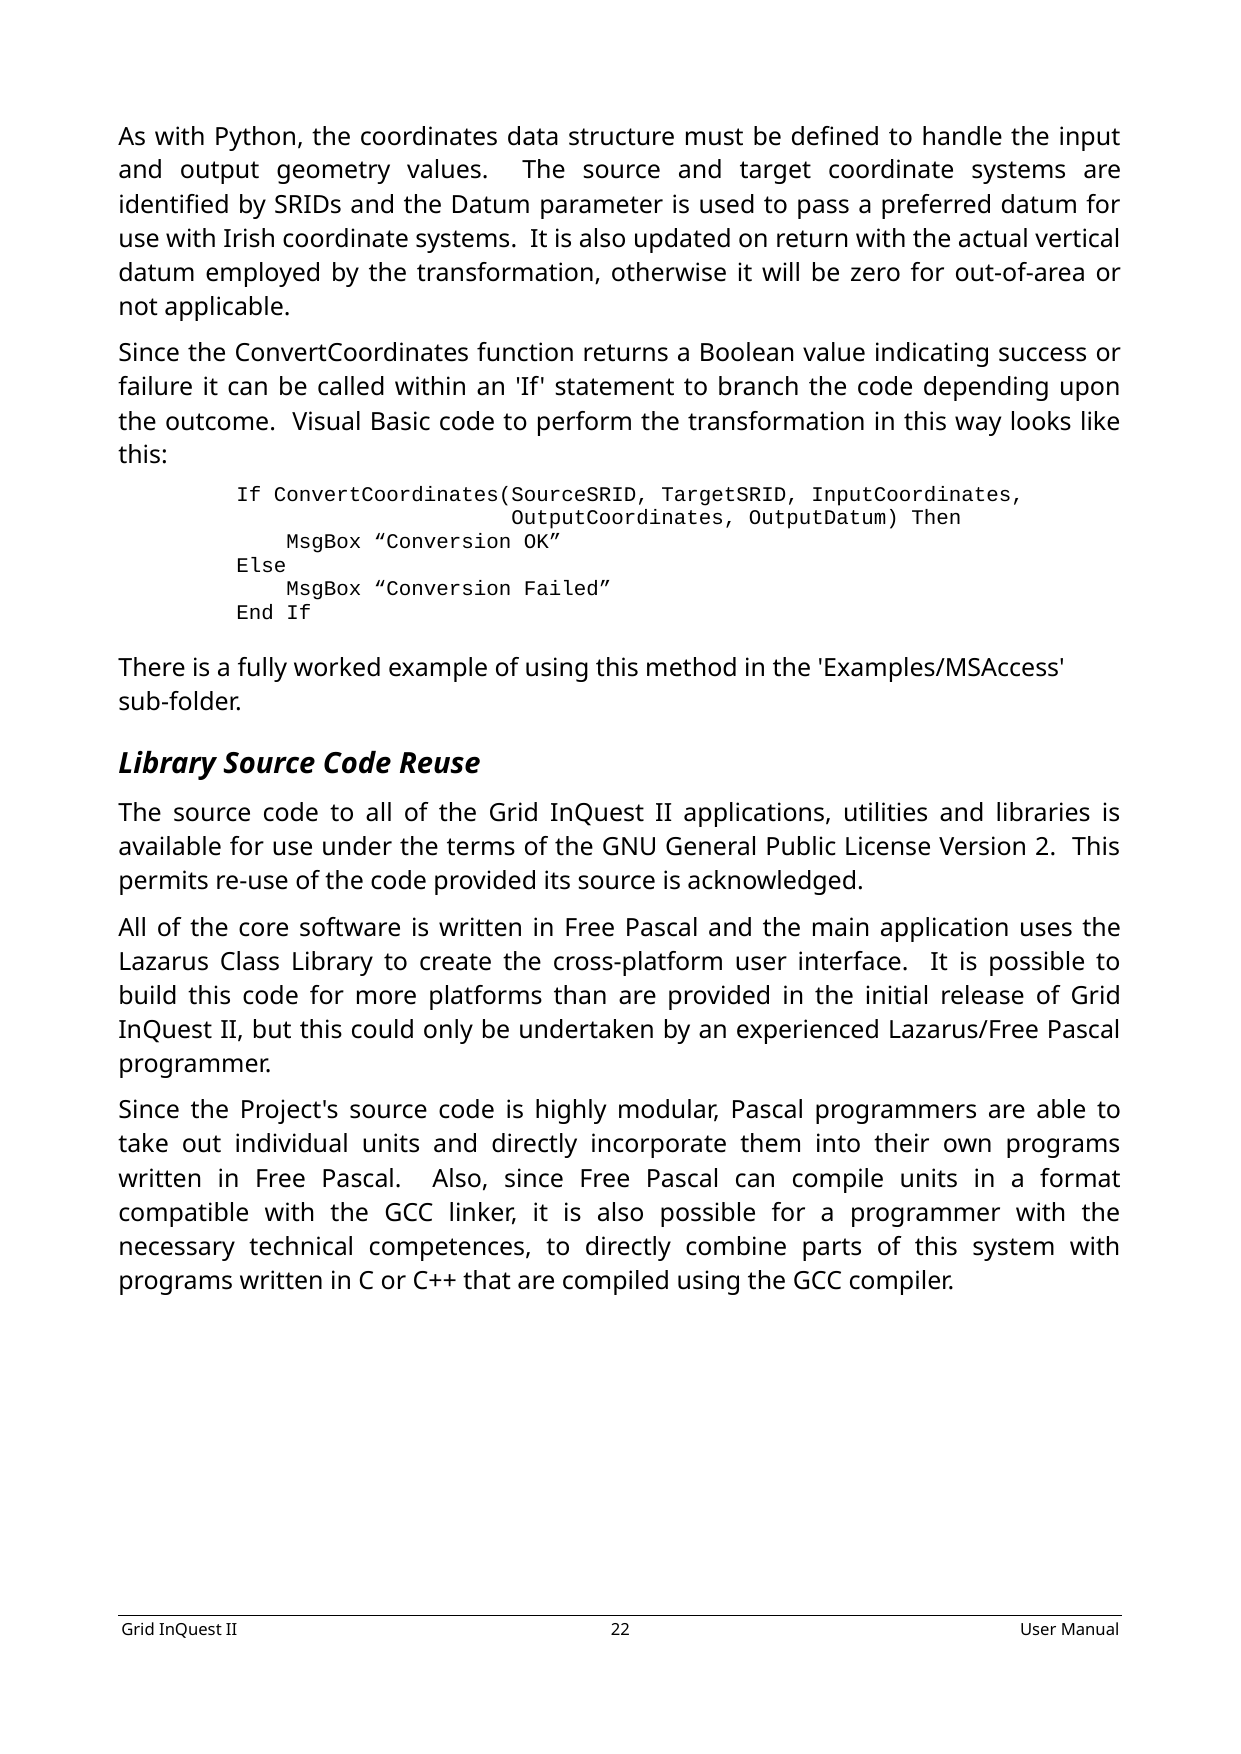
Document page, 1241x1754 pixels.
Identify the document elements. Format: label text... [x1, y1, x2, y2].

text Else [236, 555, 1122, 578]
text There is a fully worked example of using this method in the 'Examples/MSAccess' sub-folder. [118, 649, 1122, 717]
subtitle Library Source Code Reuse [118, 742, 1122, 782]
text MsgBox “Conversion Failed” [236, 578, 1122, 602]
text MsgBox “Conversion OK” [236, 531, 1122, 555]
text If ConvertCoordinates(SourceSRID, TargetSRID, InputCoordinates, [236, 484, 1122, 507]
text Since the Project's source code is highly modular, Pascal programmers are able to take out individual units and directly incorporate them into their own programs written in Free Pascal. Also, since Free Pascal can compile units in a format compatible with the GCC linker, it is also possible for a programmer with the necessary technical competences, to directly combine parts of this system with programs written in C or C++ that are compiled using the GCC compiler. [118, 1092, 1122, 1296]
text As with Python, the coordinates data structure must be defined to handle the input and output geometry values. The source and target coordinate systems are identified by SRIDs and the Datum parameter is used to pass a preferred datum for use with Irish coordinate systems. It is also updated on return with the actual vertical datum employed by the transformation, otherwise it will be zero for out-of-area or not applicable. [118, 118, 1122, 322]
text End If [236, 602, 1122, 626]
text All of the core software is written in Free Pascal and the main application uses the Lazarus Class Library to create the cross-platform user interface. It is possible to build this code for more platforms than are provided in the initial release of Grid InQuest II, but this could only be undertaken by an experienced Lazarus/Free Pascal programmer. [118, 909, 1122, 1079]
text The source code to all of the Grid InQuest II applications, utilities and libraries is available for use under the terms of the GNU General Public License Version 2. This permits re-use of the code provided its source is acknowledged. [118, 794, 1122, 897]
text OutputCoordinates, OutputDatum) Then [236, 507, 1122, 531]
text Since the ConvertCoordinates function returns a Boolean value indicating success or failure it can be called within an 'If' statement to branch the code depending upon the outcome. Visual Basic code to perform the transformation in this way looks like this: [118, 335, 1122, 471]
